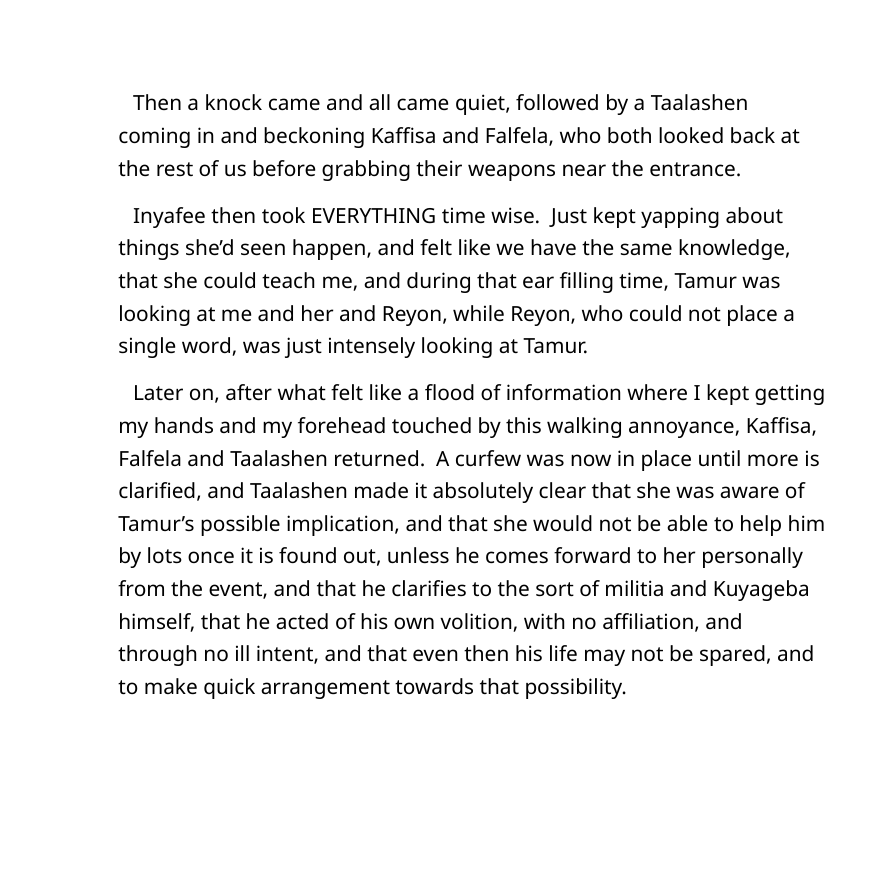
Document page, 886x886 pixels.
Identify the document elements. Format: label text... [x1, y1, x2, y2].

text Then a knock came and all came quiet, followed by a Taalashen coming in and beckoning Kaffisa and Falfela, who both looked back at the rest of us before grabbing their weapons near the entrance. [118, 88, 827, 182]
text Later on, after what felt like a flood of information where I kept getting my hands and my forehead touched by this walking annoyance, Kaffisa, Falfela and Taalashen returned. A curfew was now in place until more is clarified, and Taalashen made it absolutely clear that she was aware of Tamur’s possible implication, and that she would not be able to help him by lots once it is found out, unless he comes forward to her personally from the event, and that he clarifies to the sort of militia and Kuyageba himself, that he acted of his own volition, with no affiliation, and through no ill intent, and that even then his life may not be spared, and to make quick arrangement towards that possibility. [118, 378, 827, 700]
text Inyafee then took EVERYTHING time wise. Just kept yapping about things she’d seen happen, and felt like we have the same knowledge, that she could teach me, and during that ear filling time, Tamur was looking at me and her and Reyon, while Reyon, who could not place a single word, was just intensely looking at Tamur. [118, 201, 827, 360]
